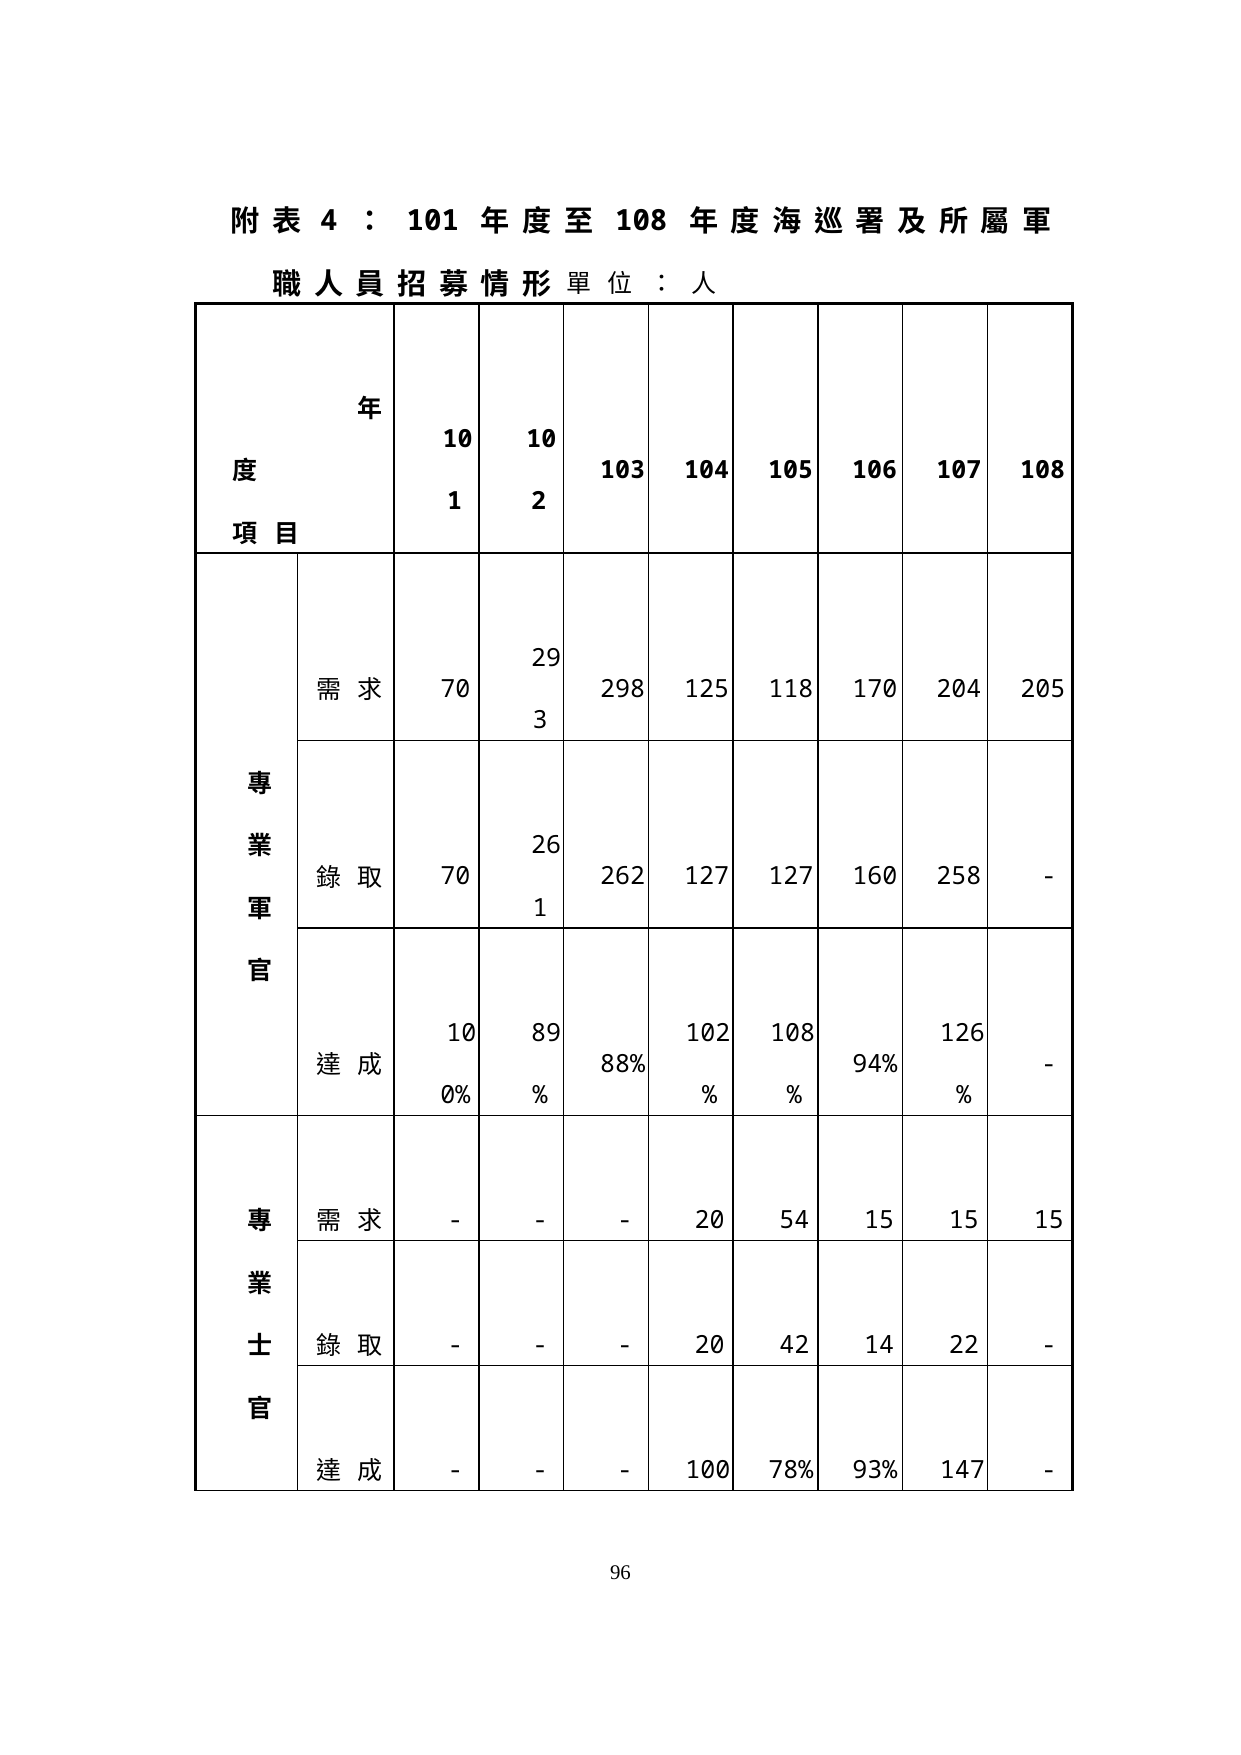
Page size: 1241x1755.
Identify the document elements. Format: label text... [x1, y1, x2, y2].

table_header 105 [734, 305, 817, 552]
table_cell 127 [734, 741, 817, 927]
table_cell 258 [903, 741, 987, 927]
table_cell 262 [564, 741, 648, 927]
text 附表4：101年度至108年度海巡署及所屬軍職人員招募情形單位：人 [191, 177, 1058, 302]
table_cell 15 [988, 1116, 1071, 1240]
table_cell 54 [734, 1116, 817, 1240]
table_cell 專業 士官 [197, 1116, 297, 1490]
table_cell 42 [734, 1241, 817, 1365]
table_cell 22 [903, 1241, 987, 1365]
table_cell 298 [564, 554, 648, 740]
table_cell - [988, 929, 1071, 1115]
table_cell - [564, 1366, 648, 1490]
table_cell 160 [819, 741, 902, 927]
table_header 104 [649, 305, 732, 552]
table_cell 20 [649, 1241, 732, 1365]
table_cell 170 [819, 554, 902, 740]
table_cell 100 [649, 1366, 732, 1490]
table_cell 118 [734, 554, 817, 740]
table_cell 89% [480, 929, 563, 1115]
table_cell - [480, 1116, 563, 1240]
table_header 102 [480, 305, 563, 552]
table_header 年度 項目 [197, 305, 393, 552]
table_cell 94% [819, 929, 902, 1115]
table_cell 專業 軍官 [197, 554, 297, 1115]
table_cell 錄取 [298, 741, 393, 927]
table_cell 147 [903, 1366, 987, 1490]
table_cell 125 [649, 554, 732, 740]
table_header 103 [564, 305, 648, 552]
table_cell 達成 [298, 1366, 393, 1490]
table_cell - [480, 1241, 563, 1365]
table_cell 261 [480, 741, 563, 927]
table_header 108 [988, 305, 1071, 552]
table_cell - [564, 1241, 648, 1365]
table_cell 錄取 [298, 1241, 393, 1365]
table_cell 127 [649, 741, 732, 927]
table_header 107 [903, 305, 987, 552]
table_cell 15 [903, 1116, 987, 1240]
table_cell - [988, 741, 1071, 927]
table_cell 293 [480, 554, 563, 740]
table_cell - [988, 1366, 1071, 1490]
table_cell - [564, 1116, 648, 1240]
table_cell 78% [734, 1366, 817, 1490]
table_cell 需求 [298, 1116, 393, 1240]
table_cell - [480, 1366, 563, 1490]
table_cell 70 [395, 554, 478, 740]
table_cell - [395, 1366, 478, 1490]
table_cell 108% [734, 929, 817, 1115]
table_cell 達成 [298, 929, 393, 1115]
table_cell 需求 [298, 554, 393, 740]
table_header 101 [395, 305, 478, 552]
table_cell 88% [564, 929, 648, 1115]
table_cell 20 [649, 1116, 732, 1240]
table_cell - [395, 1116, 478, 1240]
table_cell - [988, 1241, 1071, 1365]
table_cell 100% [395, 929, 478, 1115]
table_cell 70 [395, 741, 478, 927]
table_cell 15 [819, 1116, 902, 1240]
table_cell 93% [819, 1366, 902, 1490]
table_cell 14 [819, 1241, 902, 1365]
table_cell 204 [903, 554, 987, 740]
table_cell - [395, 1241, 478, 1365]
table_cell 205 [988, 554, 1071, 740]
table_cell 126% [903, 929, 987, 1115]
table_cell 102% [649, 929, 732, 1115]
table_header 106 [819, 305, 902, 552]
